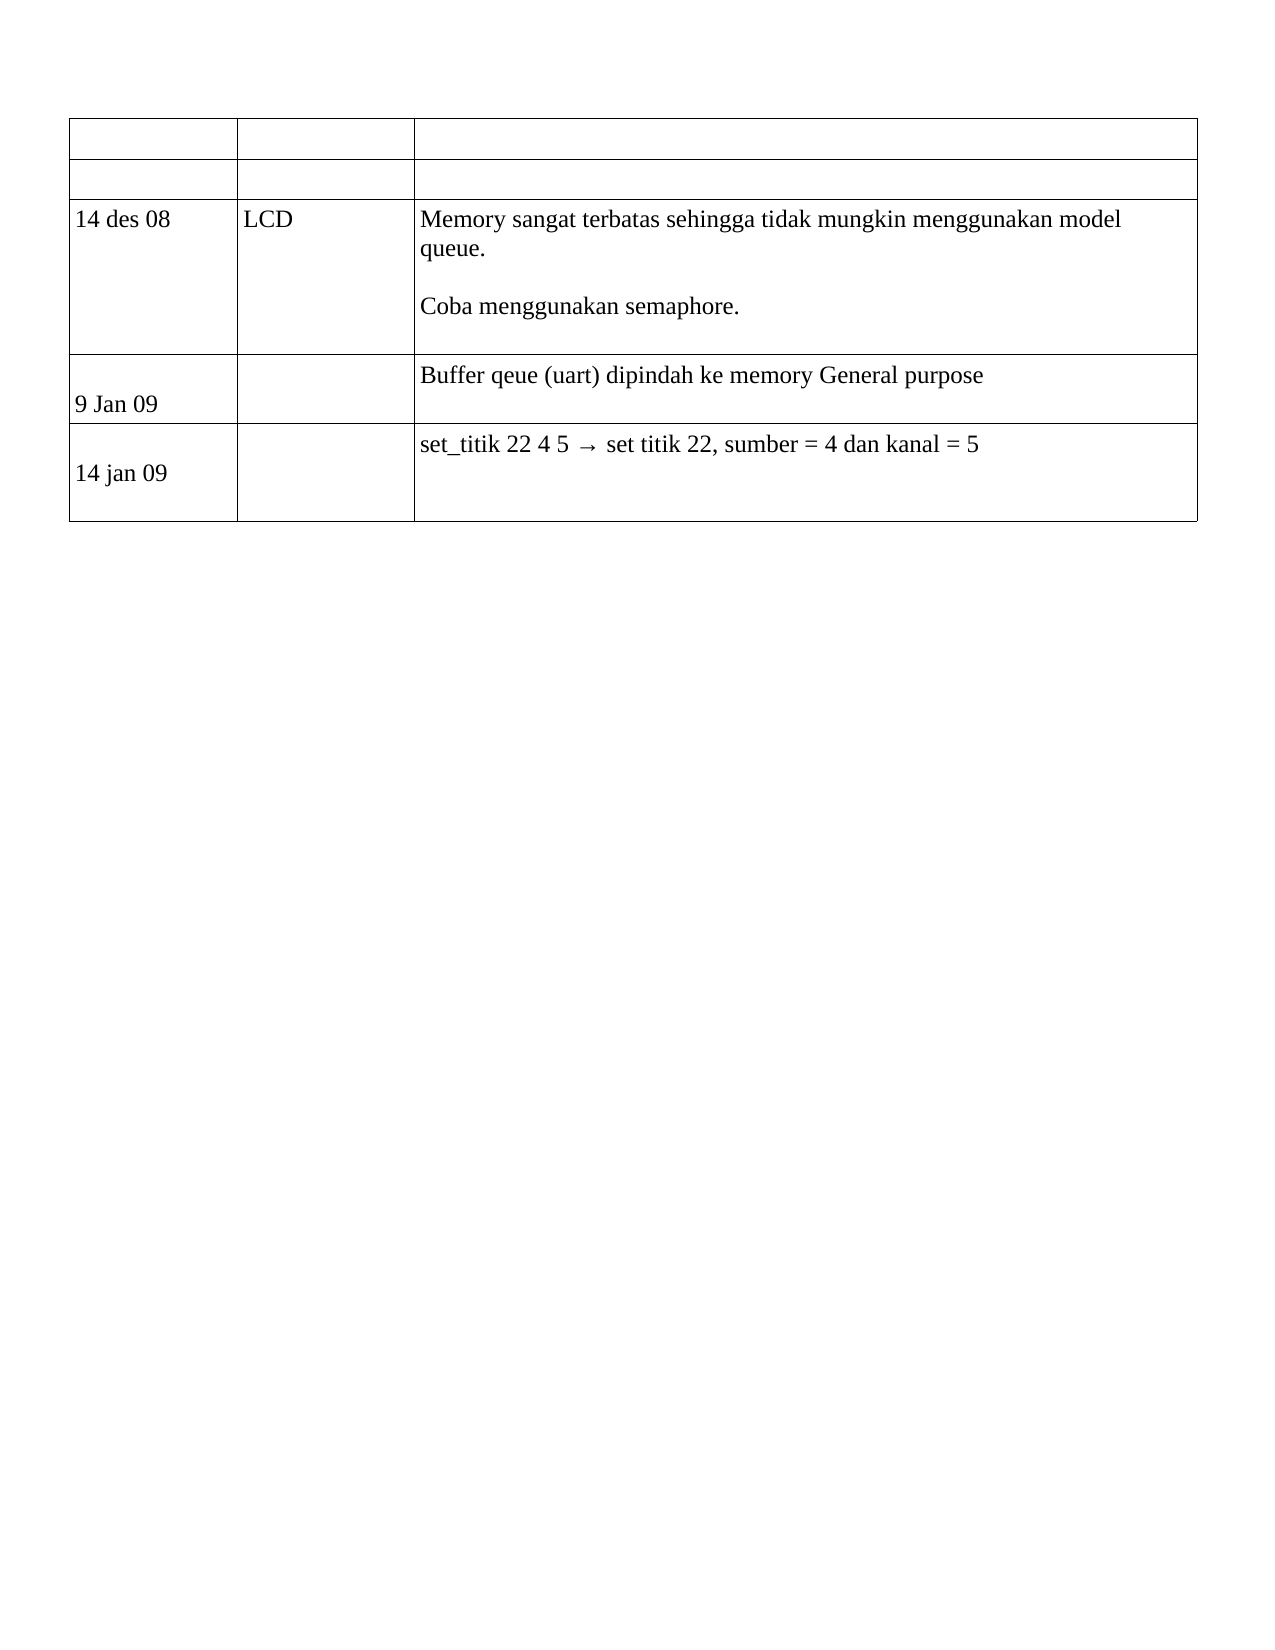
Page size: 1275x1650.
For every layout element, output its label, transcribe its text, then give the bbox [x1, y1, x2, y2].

table_cell [70, 119, 237, 158]
table_cell [415, 160, 1197, 199]
table_cell 14 des 08 [70, 200, 237, 354]
table_cell [70, 160, 237, 199]
table_cell LCD [238, 200, 414, 354]
table_cell [238, 119, 414, 158]
table_cell 14 jan 09 [70, 424, 237, 521]
table_cell [238, 424, 414, 521]
table_cell 9 Jan 09 [70, 355, 237, 423]
table_cell [238, 355, 414, 423]
table_cell set_titik 22 4 5 → set titik 22, sumber = 4 dan kanal = 5 [415, 424, 1197, 521]
table_cell [238, 160, 414, 199]
table_cell [415, 119, 1197, 158]
table_cell Buffer qeue (uart) dipindah ke memory General purpose [415, 355, 1197, 423]
table_cell Memory sangat terbatas sehingga tidak mungkin menggunakan model queue. Coba menggunakan semaphore. [415, 200, 1197, 354]
